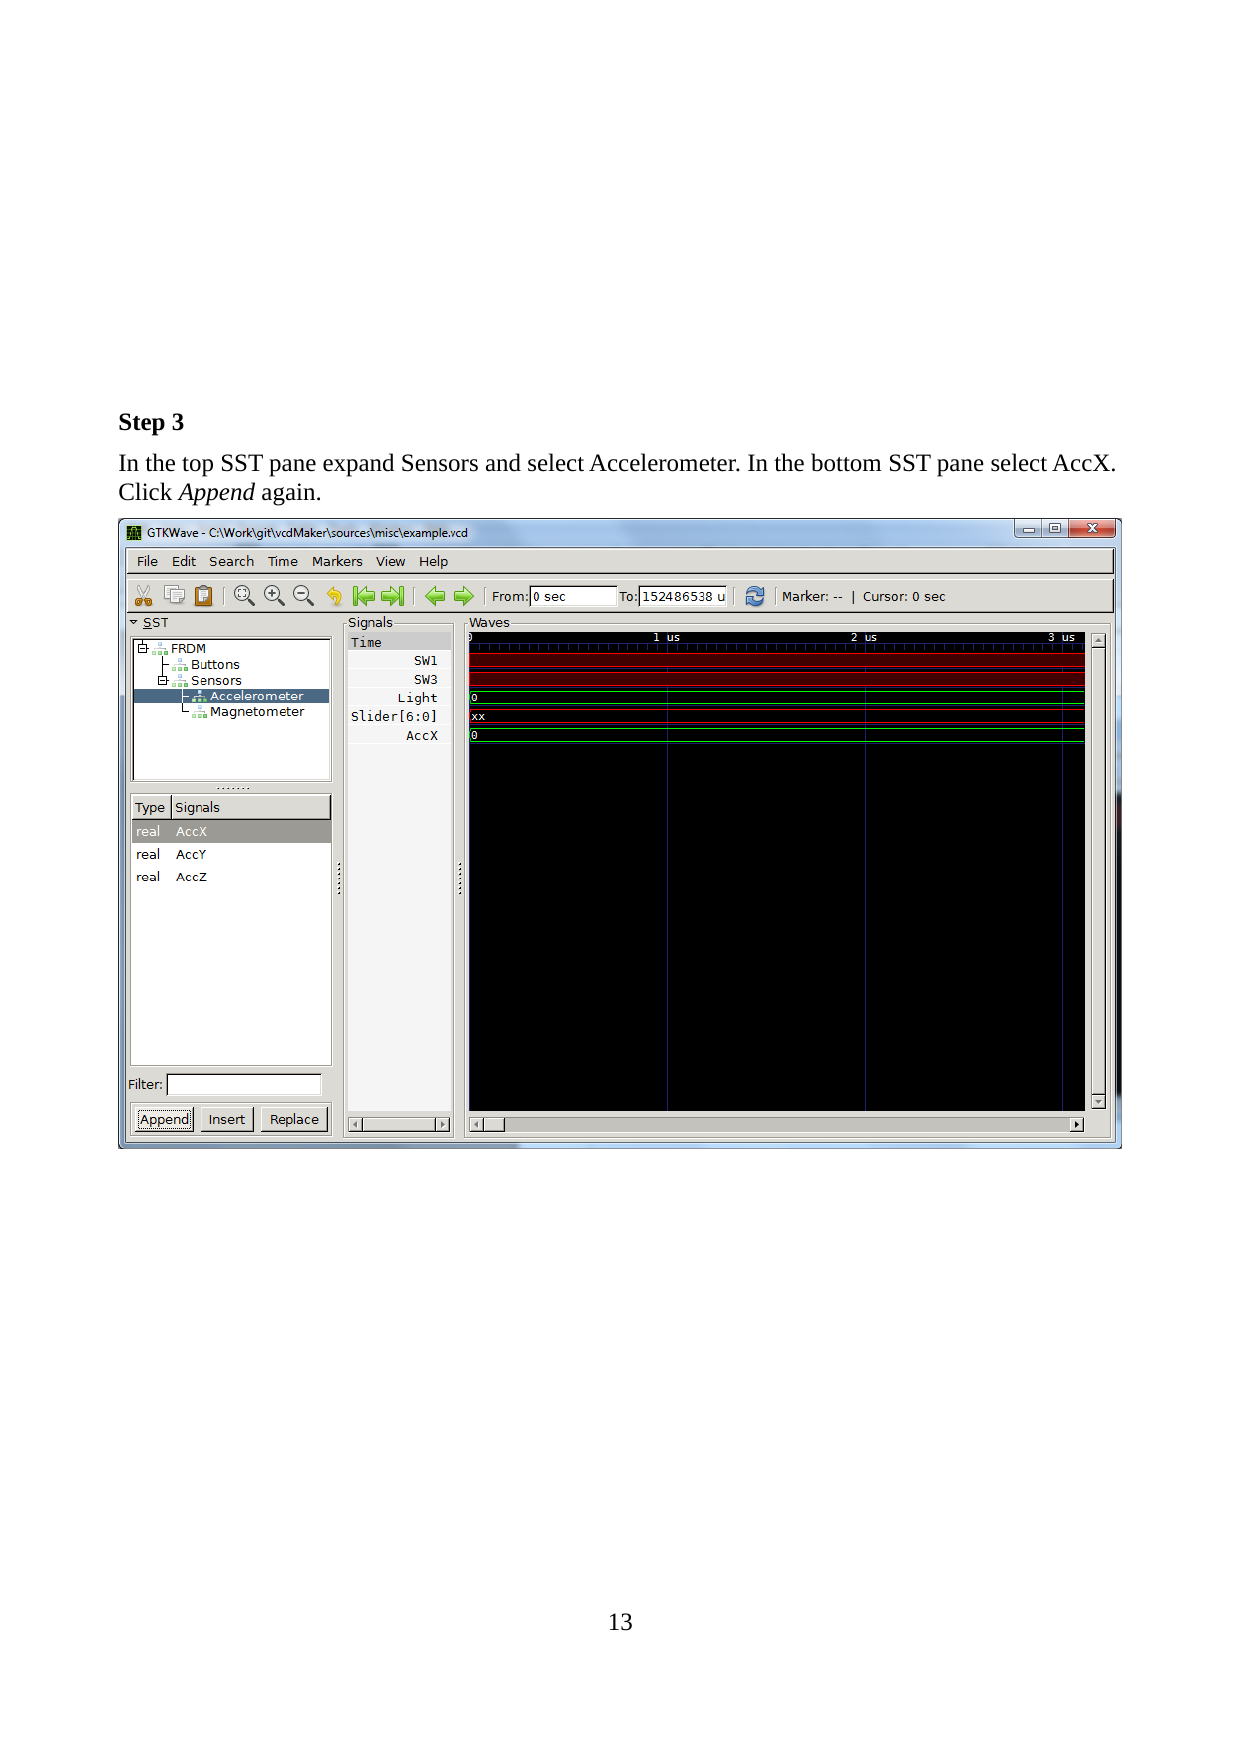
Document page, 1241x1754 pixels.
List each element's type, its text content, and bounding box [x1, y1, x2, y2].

text Step 3 [118, 407, 1122, 436]
text In the top SST pane expand Sensors and select Accelerometer. In the bottom SST pane select AccX. Click Append again. [118, 448, 1122, 506]
picture [118, 518, 1122, 1149]
